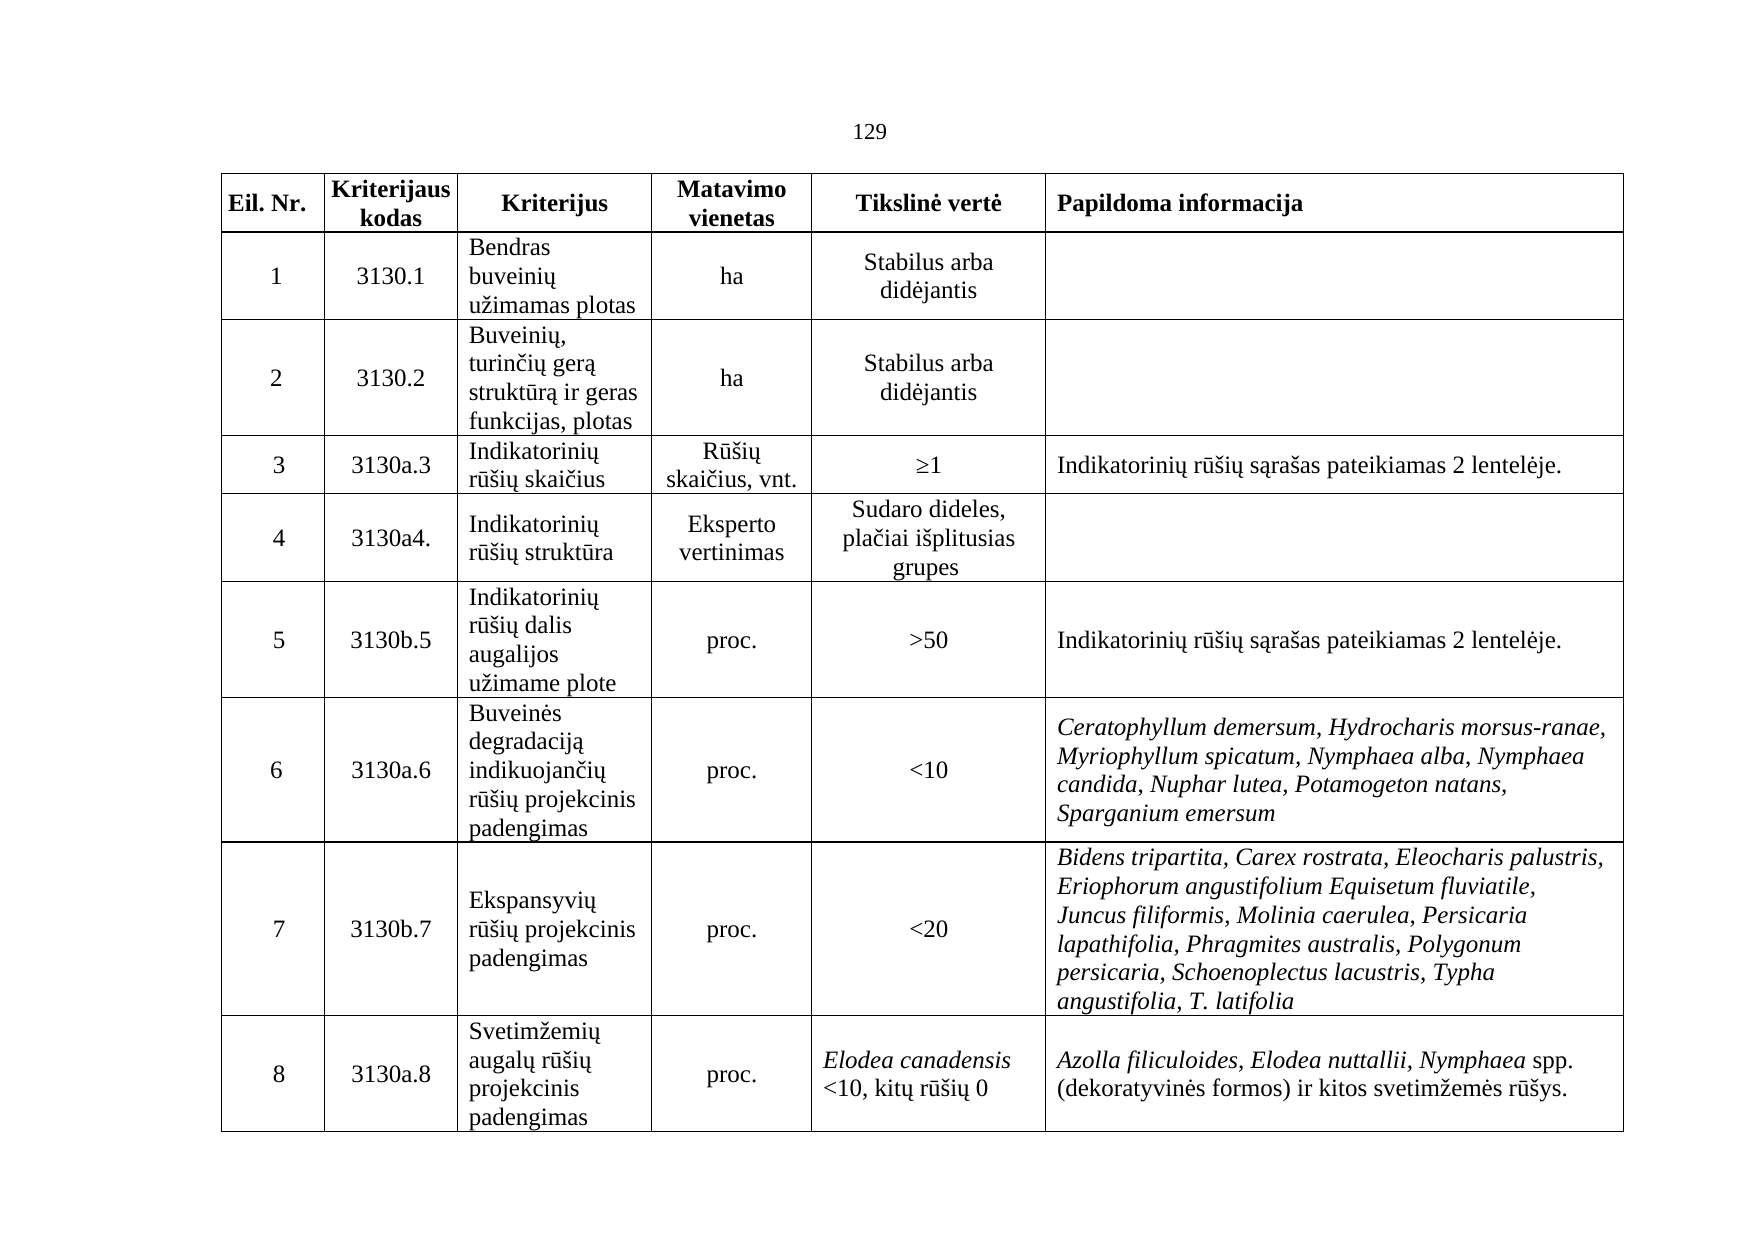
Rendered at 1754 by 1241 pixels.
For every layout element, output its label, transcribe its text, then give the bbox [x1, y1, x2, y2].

table_header Kriterijaus kodas [325, 174, 457, 231]
table_cell 3130.2 [325, 320, 457, 435]
table_cell 3130.1 [325, 233, 457, 319]
table_cell 3130a.3 [325, 436, 457, 493]
table_cell Indikatorinių rūšių sąrašas pateikiamas 2 lentelėje. [1046, 582, 1623, 697]
table_cell Indikatorinių rūšių struktūra [458, 494, 651, 581]
table_cell 3130a.6 [325, 698, 457, 841]
table_cell Indikatorinių rūšių sąrašas pateikiamas 2 lentelėje. [1046, 436, 1623, 493]
table_cell Stabilus arba didėjantis [812, 233, 1045, 319]
table_cell Azolla filiculoides, Elodea nuttallii, Nymphaea spp. (dekoratyvinės formos) ir kitos svetimžemės rūšys. [1046, 1016, 1623, 1131]
table_cell [1046, 494, 1623, 581]
table_cell 3130b.5 [325, 582, 457, 697]
table_cell Indikatorinių rūšių dalis augalijos užimame plote [458, 582, 651, 697]
table_cell proc. [652, 1016, 811, 1131]
table_cell ha [652, 320, 811, 435]
table_cell Rūšių skaičius, vnt. [652, 436, 811, 493]
table_cell <20 [812, 843, 1045, 1015]
table_cell proc. [652, 843, 811, 1015]
table_cell [1046, 233, 1623, 319]
table_header Eil. Nr. [222, 174, 324, 231]
table_cell 5 [222, 582, 324, 697]
table_cell 7 [222, 843, 324, 1015]
table_cell >50 [812, 582, 1045, 697]
table_cell Eksperto vertinimas [652, 494, 811, 581]
table_cell 3130a.8 [325, 1016, 457, 1131]
table_cell Bidens tripartita, Carex rostrata, Eleocharis palustris, Eriophorum angustifolium Equisetum fluviatile, Juncus filiformis, Molinia caerulea, Persicaria lapathifolia, Phragmites australis, Polygonum persicaria, Schoenoplectus lacustris, Typha angustifolia, T. latifolia [1046, 843, 1623, 1015]
table_cell 1 [222, 233, 324, 319]
table_cell 3130b.7 [325, 843, 457, 1015]
table_cell 3 [222, 436, 324, 493]
table_cell Ceratophyllum demersum, Hydrocharis morsus-ranae, Myriophyllum spicatum, Nymphaea alba, Nymphaea candida, Nuphar lutea, Potamogeton natans, Sparganium emersum [1046, 698, 1623, 841]
table_cell Ekspansyvių rūšių projekcinis padengimas [458, 843, 651, 1015]
table_cell Buveinės degradaciją indikuojančių rūšių projekcinis padengimas [458, 698, 651, 841]
table_cell <10 [812, 698, 1045, 841]
table_cell Svetimžemių augalų rūšių projekcinis padengimas [458, 1016, 651, 1131]
table_header Kriterijus [458, 174, 651, 231]
table_cell 2 [222, 320, 324, 435]
table_header Papildoma informacija [1046, 174, 1623, 231]
table_cell 6 [222, 698, 324, 841]
table_header Tikslinė vertė [812, 174, 1045, 231]
table_cell Indikatorinių rūšių skaičius [458, 436, 651, 493]
table_cell Stabilus arba didėjantis [812, 320, 1045, 435]
table_cell Sudaro dideles, plačiai išplitusias grupes [812, 494, 1045, 581]
table_cell Buveinių, turinčių gerą struktūrą ir geras funkcijas, plotas [458, 320, 651, 435]
table_cell proc. [652, 582, 811, 697]
table_header Matavimo vienetas [652, 174, 811, 231]
table_cell Bendras buveinių užimamas plotas [458, 233, 651, 319]
table_cell ha [652, 233, 811, 319]
table_cell proc. [652, 698, 811, 841]
table_cell 8 [222, 1016, 324, 1131]
table_cell ≥1 [812, 436, 1045, 493]
table_cell 4 [222, 494, 324, 581]
table_cell Elodea canadensis <10, kitų rūšių 0 [812, 1016, 1045, 1131]
table_cell 3130a4. [325, 494, 457, 581]
table_cell [1046, 320, 1623, 435]
